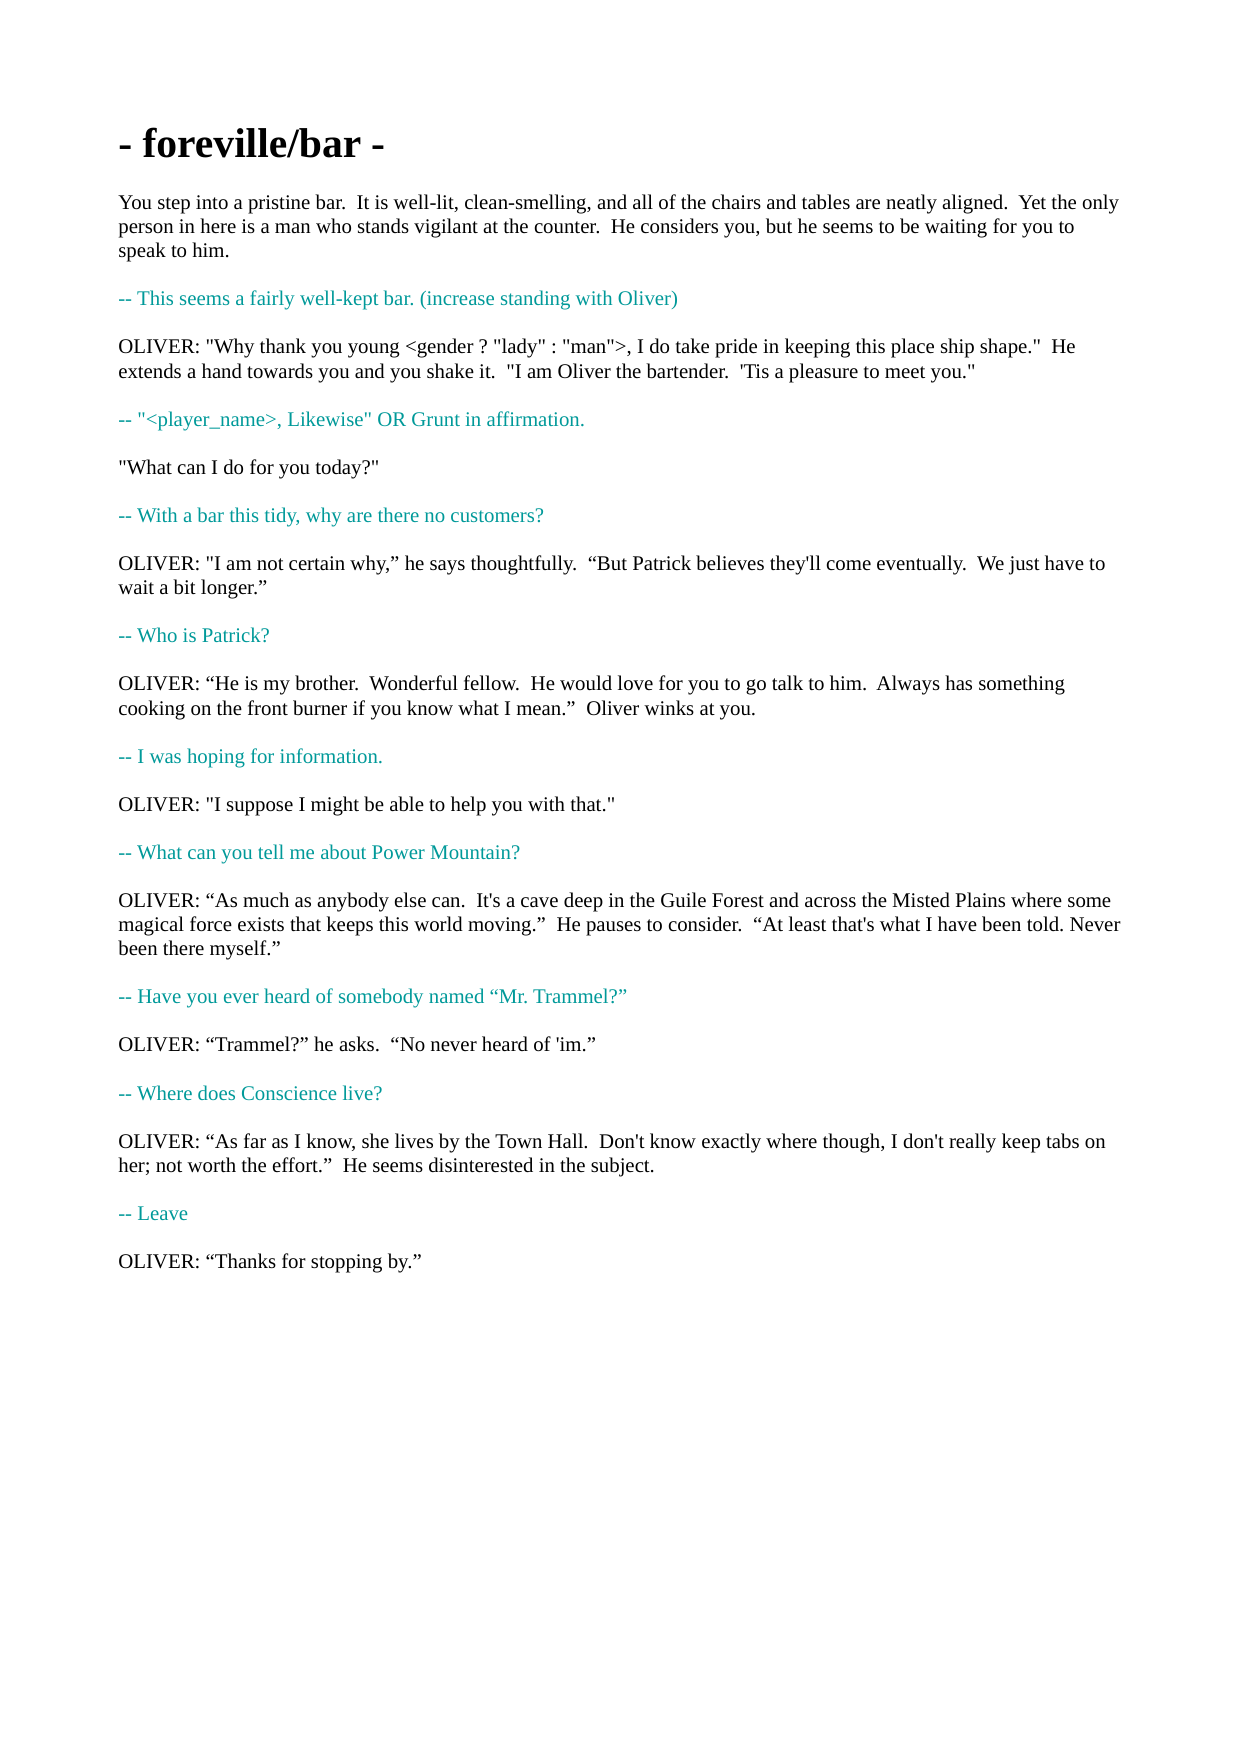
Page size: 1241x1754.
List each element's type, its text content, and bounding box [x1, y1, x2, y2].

text -- With a bar this tidy, why are there no customers? [118, 503, 1122, 527]
text OLIVER: “Trammel?” he asks. “No never heard of 'im.” [118, 1032, 1122, 1056]
text OLIVER: “He is my brother. Wonderful fellow. He would love for you to go talk to him. Always has something cooking on the front burner if you know what I mean.” Oliver winks at you. [118, 671, 1122, 719]
text -- Have you ever heard of somebody named “Mr. Trammel?” [118, 984, 1122, 1008]
text OLIVER: "Why thank you young <gender ? "lady" : "man">, I do take pride in keeping this place ship shape." He extends a hand towards you and you shake it. "I am Oliver the bartender. 'Tis a pleasure to meet you." [118, 334, 1122, 383]
text OLIVER: "I suppose I might be able to help you with that." [118, 792, 1122, 816]
text OLIVER: "I am not certain why,” he says thoughtfully. “But Patrick believes they'll come eventually. We just have to wait a bit longer.” [118, 551, 1122, 599]
text -- I was hoping for information. [118, 743, 1122, 768]
text OLIVER: “As far as I know, she lives by the Town Hall. Don't know exactly where though, I don't really keep tabs on her; not worth the effort.” He seems disinterested in the subject. [118, 1128, 1122, 1177]
text OLIVER: “Thanks for stopping by.” [118, 1249, 1122, 1273]
text -- "<player_name>, Likewise" OR Grunt in affirmation. [118, 407, 1122, 431]
text -- Where does Conscience live? [118, 1080, 1122, 1104]
text -- This seems a fairly well-kept bar. (increase standing with Oliver) [118, 286, 1122, 310]
text -- What can you tell me about Power Mountain? [118, 840, 1122, 864]
text OLIVER: “As much as anybody else can. It's a cave deep in the Guile Forest and across the Misted Plains where some magical force exists that keeps this world moving.” He pauses to consider. “At least that's what I have been told. Never been there myself.” [118, 888, 1122, 960]
text -- Who is Patrick? [118, 623, 1122, 647]
text You step into a pristine bar. It is well-lit, clean-smelling, and all of the chairs and tables are neatly aligned. Yet the only person in here is a man who stands vigilant at the counter. He considers you, but he seems to be waiting for you to speak to him. [118, 190, 1122, 262]
text -- Leave [118, 1201, 1122, 1225]
text - foreville/bar - [118, 118, 1122, 166]
text "What can I do for you today?" [118, 455, 1122, 479]
